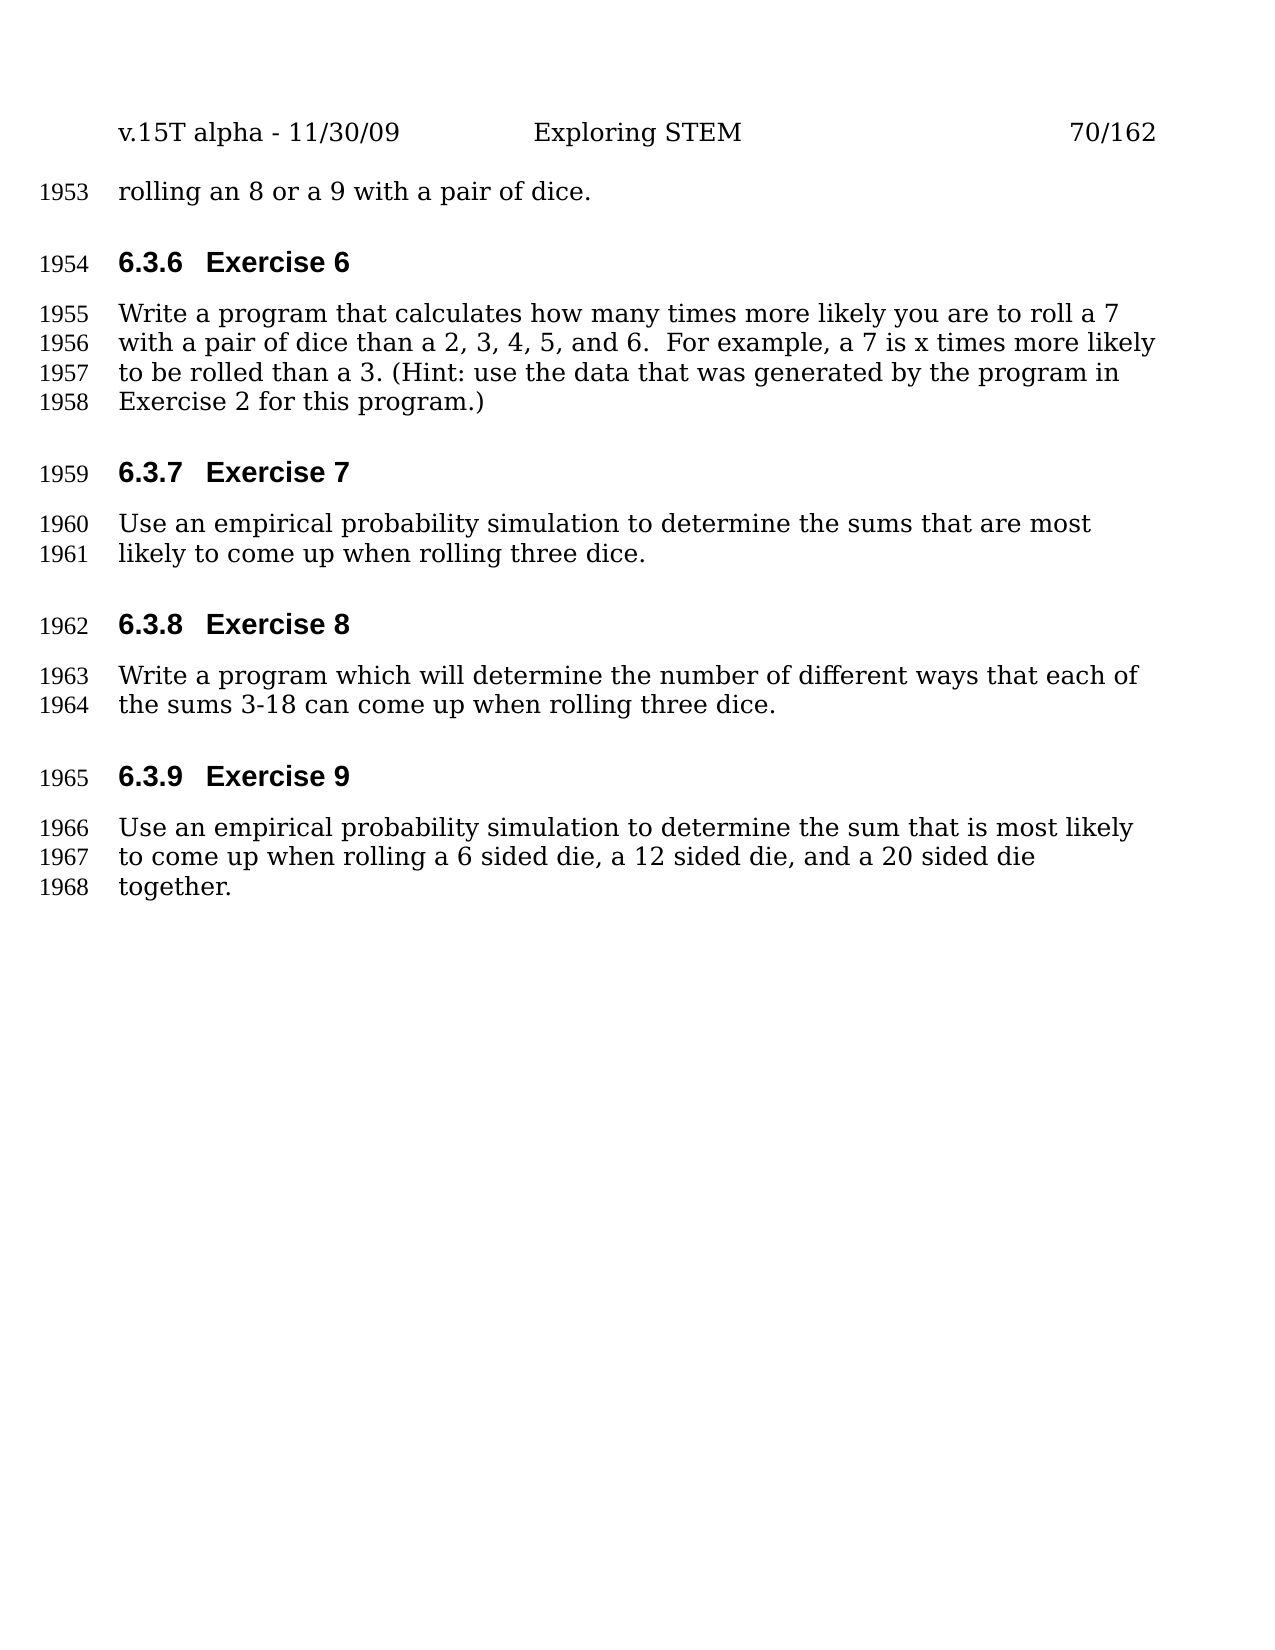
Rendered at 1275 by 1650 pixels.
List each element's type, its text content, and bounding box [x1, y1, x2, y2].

text Write a program which will determine the number of different ways that each of the sums 3-18 can come up when rolling three dice. [118, 662, 1157, 720]
subtitle Exercise 9 [118, 759, 1157, 792]
subtitle Exercise 6 [118, 245, 1157, 278]
text Use an empirical probability simulation to determine the sums that are most likely to come up when rolling three dice. [118, 510, 1157, 568]
text Write a program that calculates how many times more likely you are to roll a 7 with a pair of dice than a 2, 3, 4, 5, and 6. For example, a 7 is x times more likely to be rolled than a 3. (Hint: use the data that was generated by the program in Exercise 2 for this program.) [118, 299, 1157, 416]
subtitle Exercise 8 [118, 607, 1157, 641]
text Use an empirical probability simulation to determine the sum that is most likely to come up when rolling a 6 sided die, a 12 sided die, and a 20 sided die together. [118, 813, 1157, 901]
text rolling an 8 or a 9 with a pair of dice. [118, 177, 1157, 206]
subtitle Exercise 7 [118, 455, 1157, 489]
